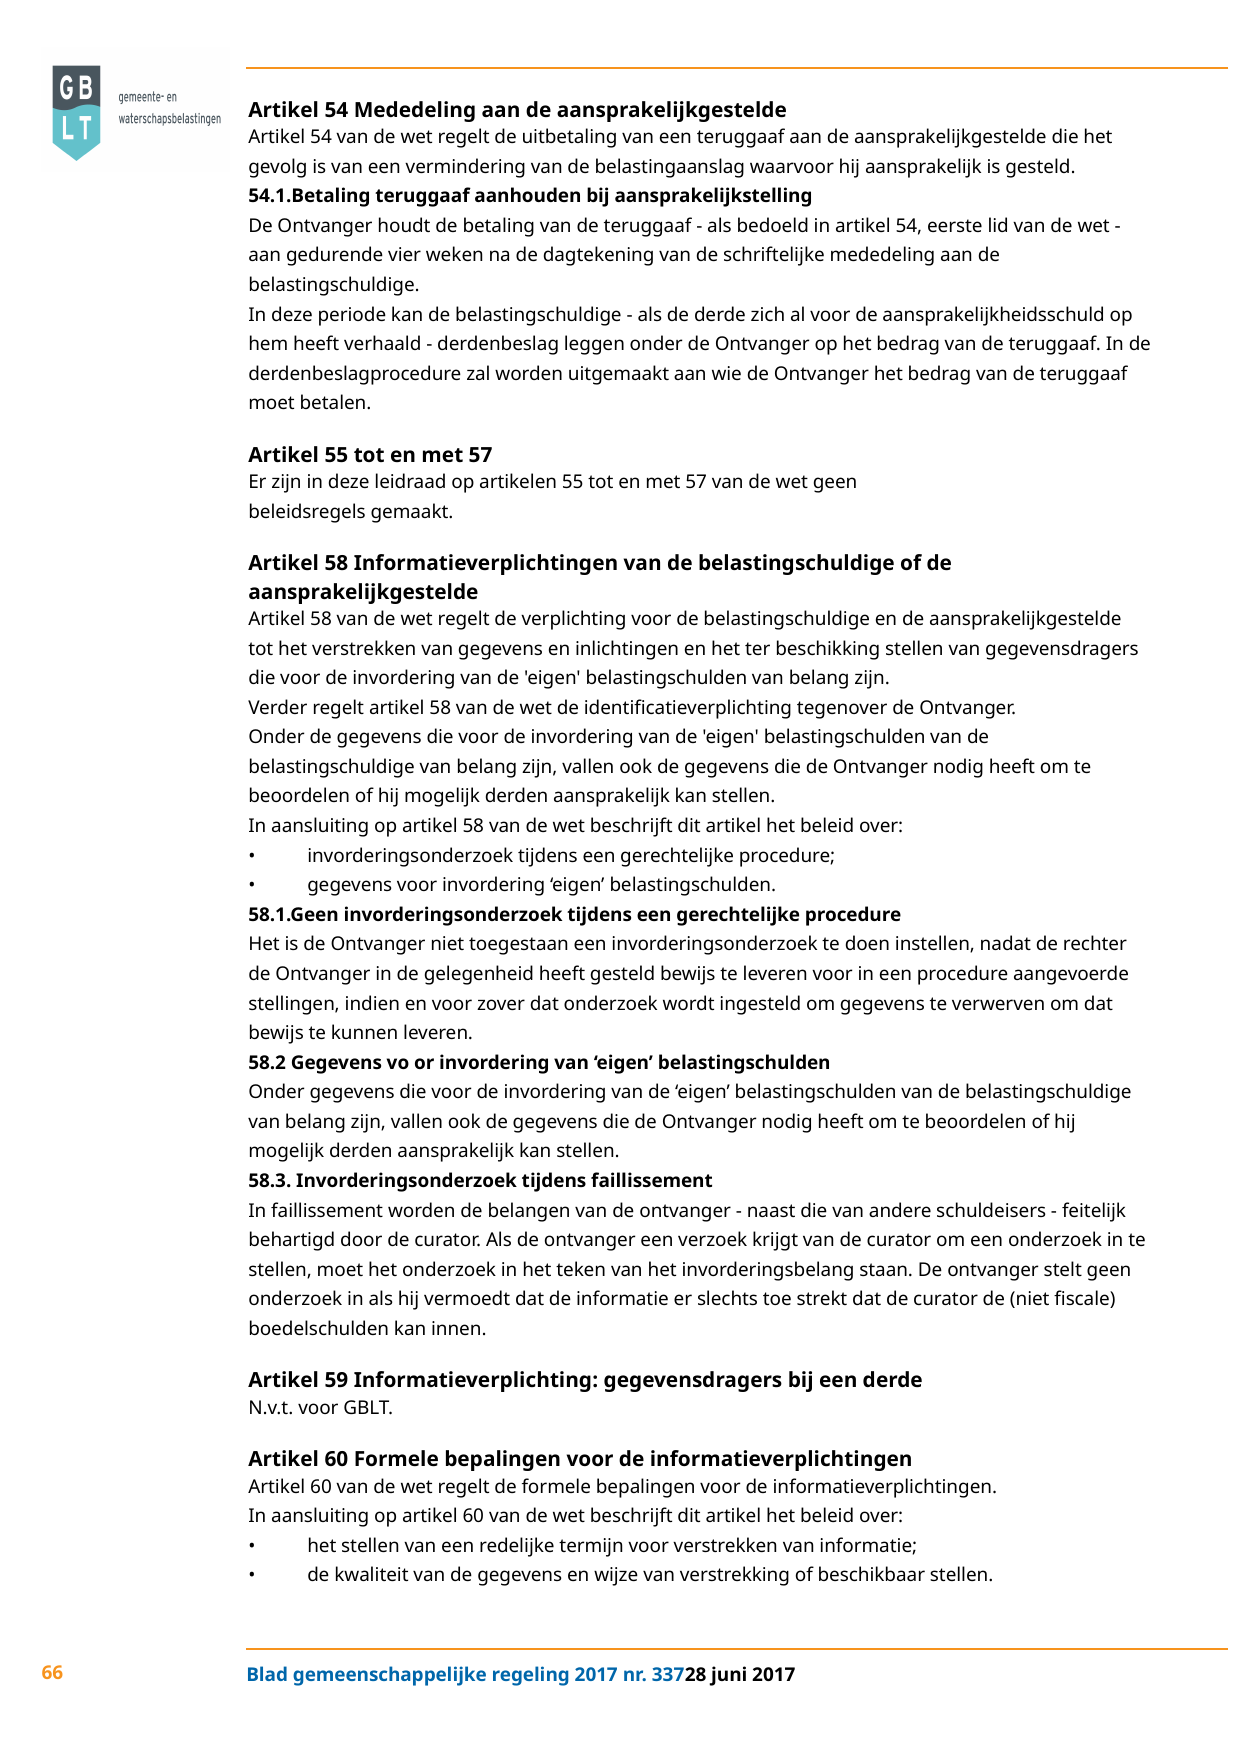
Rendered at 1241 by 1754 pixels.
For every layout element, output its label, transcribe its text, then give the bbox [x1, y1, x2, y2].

text Artikel 58 van de wet regelt de verplichting voor de belastingschuldige en de aansprakelijkgestelde tot het verstrekken van gegevens en inlichtingen en het ter beschikking stellen van gegevensdragers die voor de invordering van de 'eigen' belastingschulden van belang zijn. [248, 605, 1152, 690]
text In aansluiting op artikel 60 van de wet beschrijft dit artikel het beleid over: [248, 1502, 1152, 1528]
text Het is de Ontvanger niet toegestaan een invorderingsonderzoek te doen instellen, nadat de rechter de Ontvanger in de gelegenheid heeft gesteld bewijs te leveren voor in een procedure aangevoerde stellingen, indien en voor zover dat onderzoek wordt ingesteld om gegevens te verwerven om dat bewijs te kunnen leveren. [248, 931, 1152, 1045]
list de kwaliteit van de gegevens en wijze van verstrekking of beschikbaar stellen. [248, 1562, 1152, 1587]
text Onder de gegevens die voor de invordering van de 'eigen' belastingschulden van de belastingschuldige van belang zijn, vallen ook de gegevens die de Ontvanger nodig heeft om te beoordelen of hij mogelijk derden aansprakelijk kan stellen. [248, 723, 1152, 808]
text Artikel 58 Informatieverplichtingen van de belastingschuldige of de aansprakelijkgestelde [248, 548, 1152, 605]
text N.v.t. voor GBLT. [248, 1394, 1152, 1420]
text In faillissement worden de belangen van de ontvanger - naast die van andere schuldeisers - feitelijk behartigd door de curator. Als de ontvanger een verzoek krijgt van de curator om een onderzoek in te stellen, moet het onderzoek in het teken van het invorderingsbelang staan. De ontvanger stelt geen onderzoek in als hij vermoedt dat de informatie er slechts toe strekt dat de curator de (niet fiscale) boedelschulden kan innen. [248, 1197, 1152, 1341]
text 58.1.Geen invorderingsonderzoek tijdens een gerechtelijke procedure [248, 901, 1152, 927]
text 54.1.Betaling teruggaaf aanhouden bij aansprakelijkstelling [248, 182, 1152, 208]
text beleidsregels gemaakt. [248, 498, 1152, 524]
text In deze periode kan de belastingschuldige - als de derde zich al voor de aansprakelijkheidsschuld op hem heeft verhaald - derdenbeslag leggen onder de Ontvanger op het bedrag van de teruggaaf. In de derdenbeslagprocedure zal worden uitgemaakt aan wie de Ontvanger het bedrag van de teruggaaf moet betalen. [248, 301, 1152, 415]
text Onder gegevens die voor de invordering van de ‘eigen’ belastingschulden van de belastingschuldige van belang zijn, vallen ook de gegevens die de Ontvanger nodig heeft om te beoordelen of hij mogelijk derden aansprakelijk kan stellen. [248, 1078, 1152, 1163]
text Artikel 54 van de wet regelt de uitbetaling van een teruggaaf aan de aansprakelijkgestelde die het gevolg is van een vermindering van de belastingaanslag waarvoor hij aansprakelijk is gesteld. [248, 123, 1152, 178]
picture [41, 47, 231, 172]
text Artikel 60 van de wet regelt de formele bepalingen voor de informatieverplichtingen. [248, 1473, 1152, 1499]
list het stellen van een redelijke termijn voor verstrekken van informatie; [248, 1532, 1152, 1558]
text Er zijn in deze leidraad op artikelen 55 tot en met 57 van de wet geen [248, 468, 1152, 494]
text Artikel 60 Formele bepalingen voor de informatieverplichtingen [248, 1444, 1152, 1473]
text Artikel 59 Informatieverplichting: gegevensdragers bij een derde [248, 1366, 1152, 1394]
text Artikel 55 tot en met 57 [248, 440, 1152, 468]
text Verder regelt artikel 58 van de wet de identificatieverplichting tegenover de Ontvanger. [248, 694, 1152, 720]
list invorderingsonderzoek tijdens een gerechtelijke procedure; [248, 842, 1152, 868]
list gegevens voor invordering ‘eigen’ belastingschulden. [248, 871, 1152, 897]
text 58.3. Invorderingsonderzoek tijdens faillissement [248, 1167, 1152, 1193]
text De Ontvanger houdt de betaling van de teruggaaf - als bedoeld in artikel 54, eerste lid van de wet - aan gedurende vier weken na de dagtekening van de schriftelijke mededeling aan de belastingschuldige. [248, 212, 1152, 297]
text Artikel 54 Mededeling aan de aansprakelijkgestelde [248, 95, 1152, 123]
text In aansluiting op artikel 58 van de wet beschrijft dit artikel het beleid over: [248, 812, 1152, 838]
text 58.2 Gegevens vo or invordering van ‘eigen’ belastingschulden [248, 1049, 1152, 1075]
